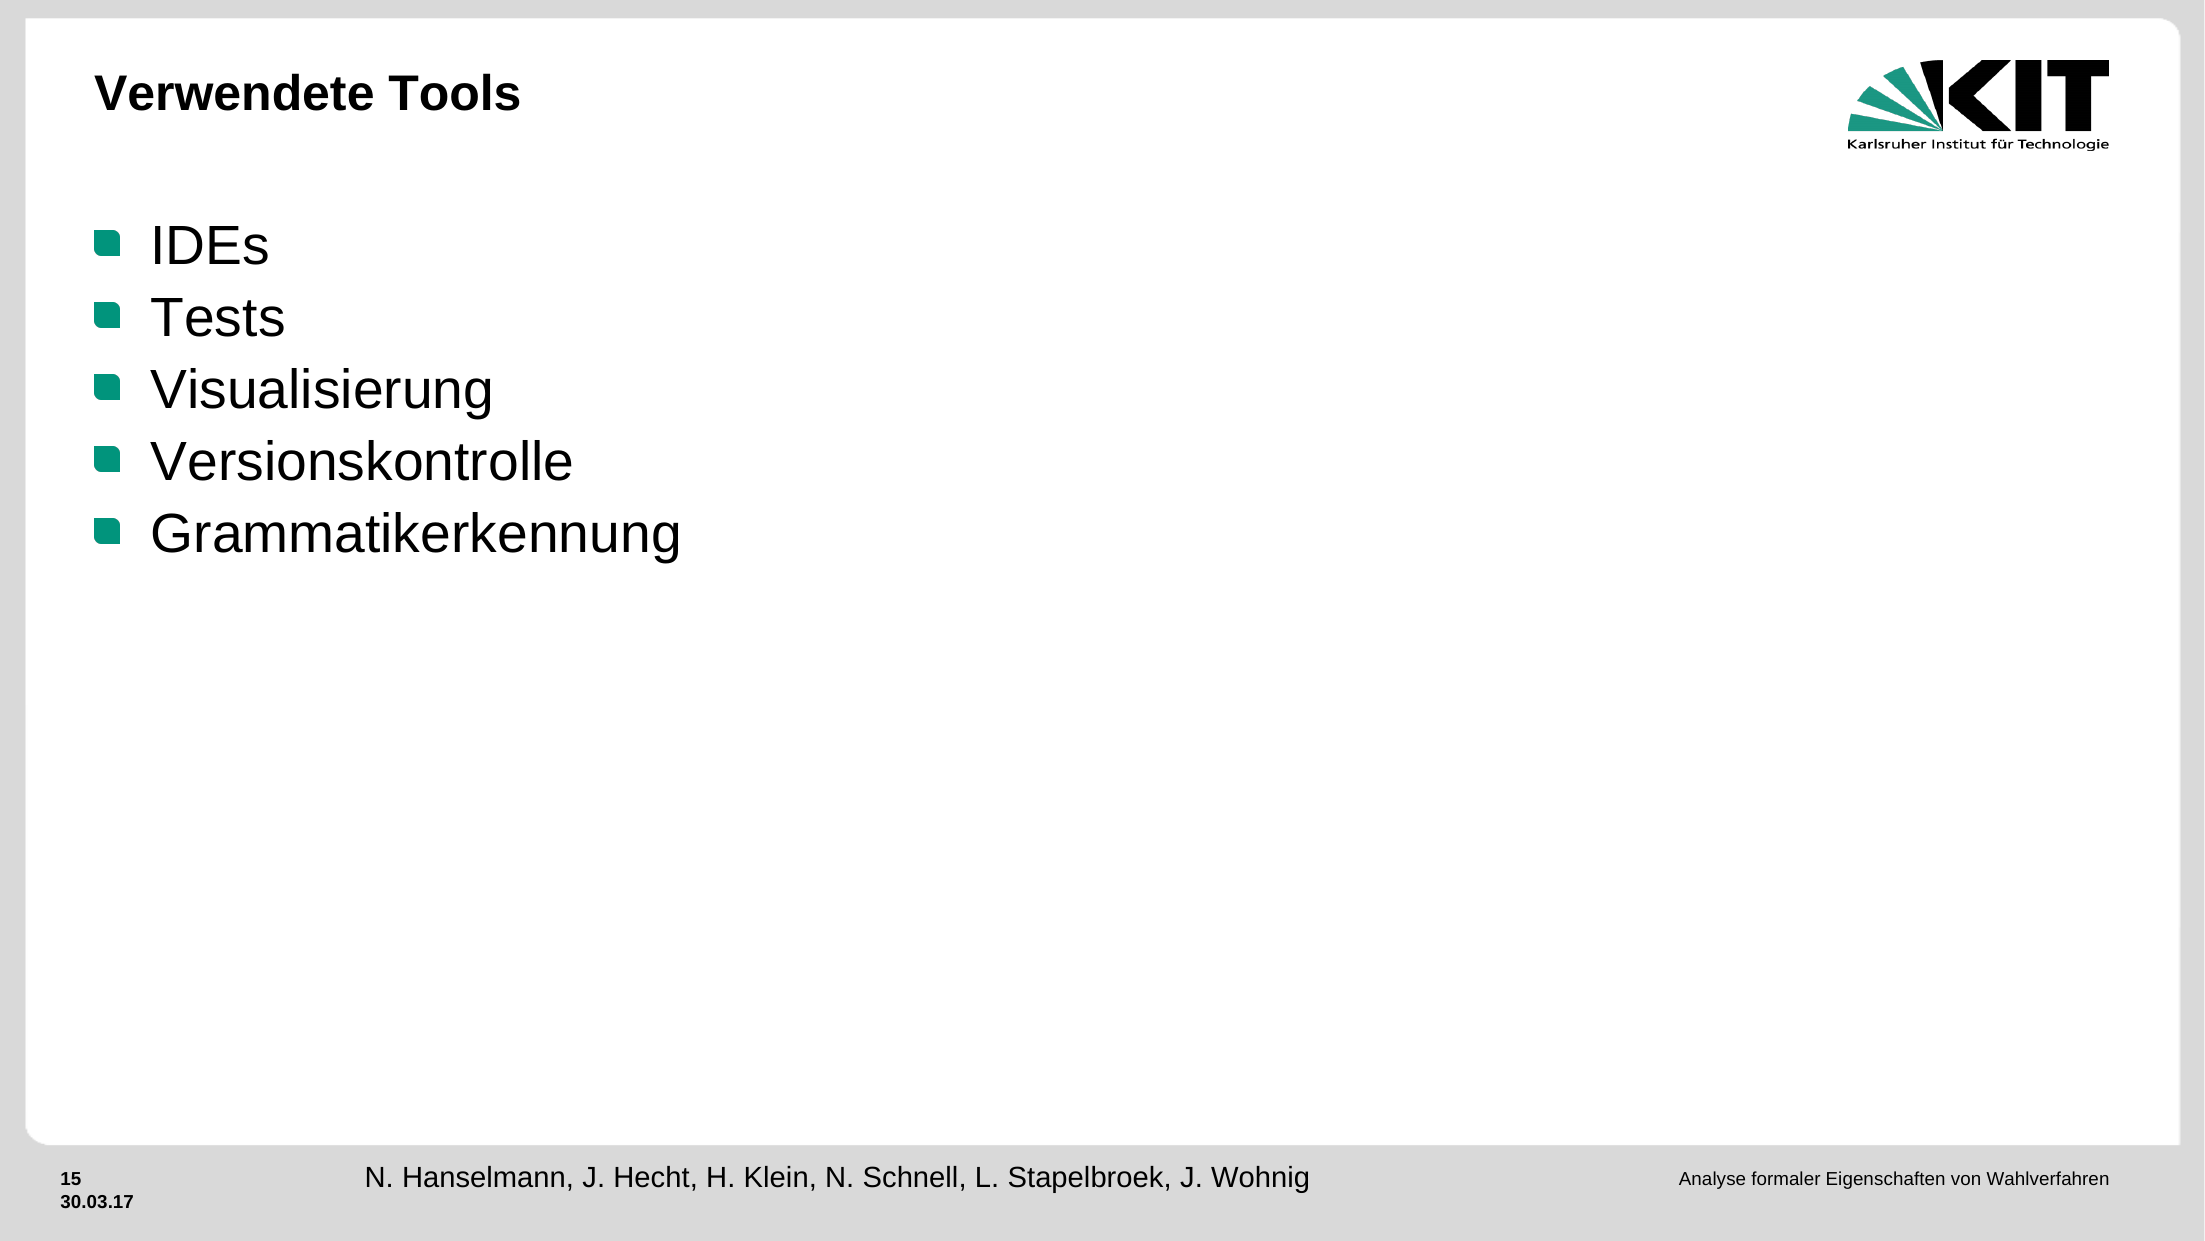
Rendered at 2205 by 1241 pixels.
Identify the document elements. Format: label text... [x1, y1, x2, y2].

list IDEs Tests Visualisierung Versionskontrolle Grammatikerkennung [94, 216, 2084, 1102]
title Verwendete Tools [94, 60, 1761, 162]
picture [0, 0, 2205, 1241]
